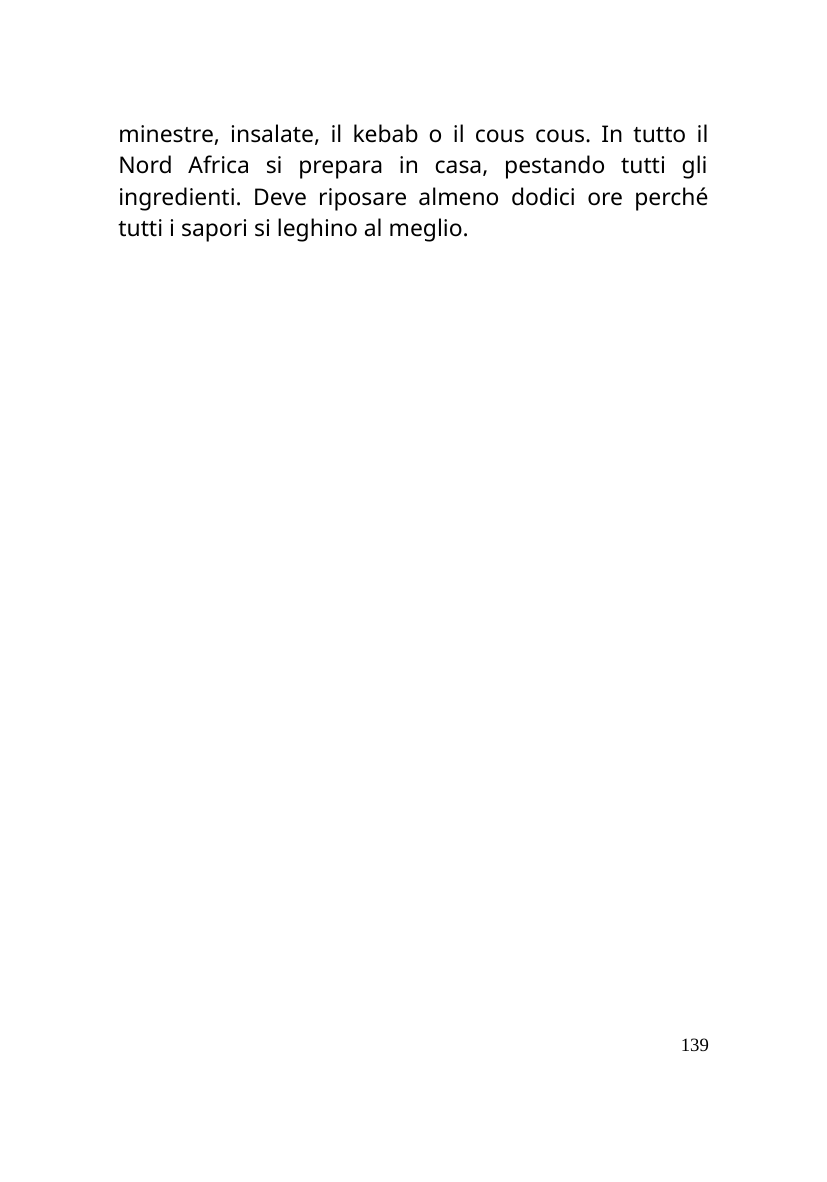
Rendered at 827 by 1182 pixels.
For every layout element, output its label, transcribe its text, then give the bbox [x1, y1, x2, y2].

text minestre, insalate, il kebab o il cous cous. In tutto il Nord Africa si prepara in casa, pestando tutti gli ingredienti. Deve riposare almeno dodici ore perché tutti i sapori si leghino al meglio. [118, 118, 709, 243]
